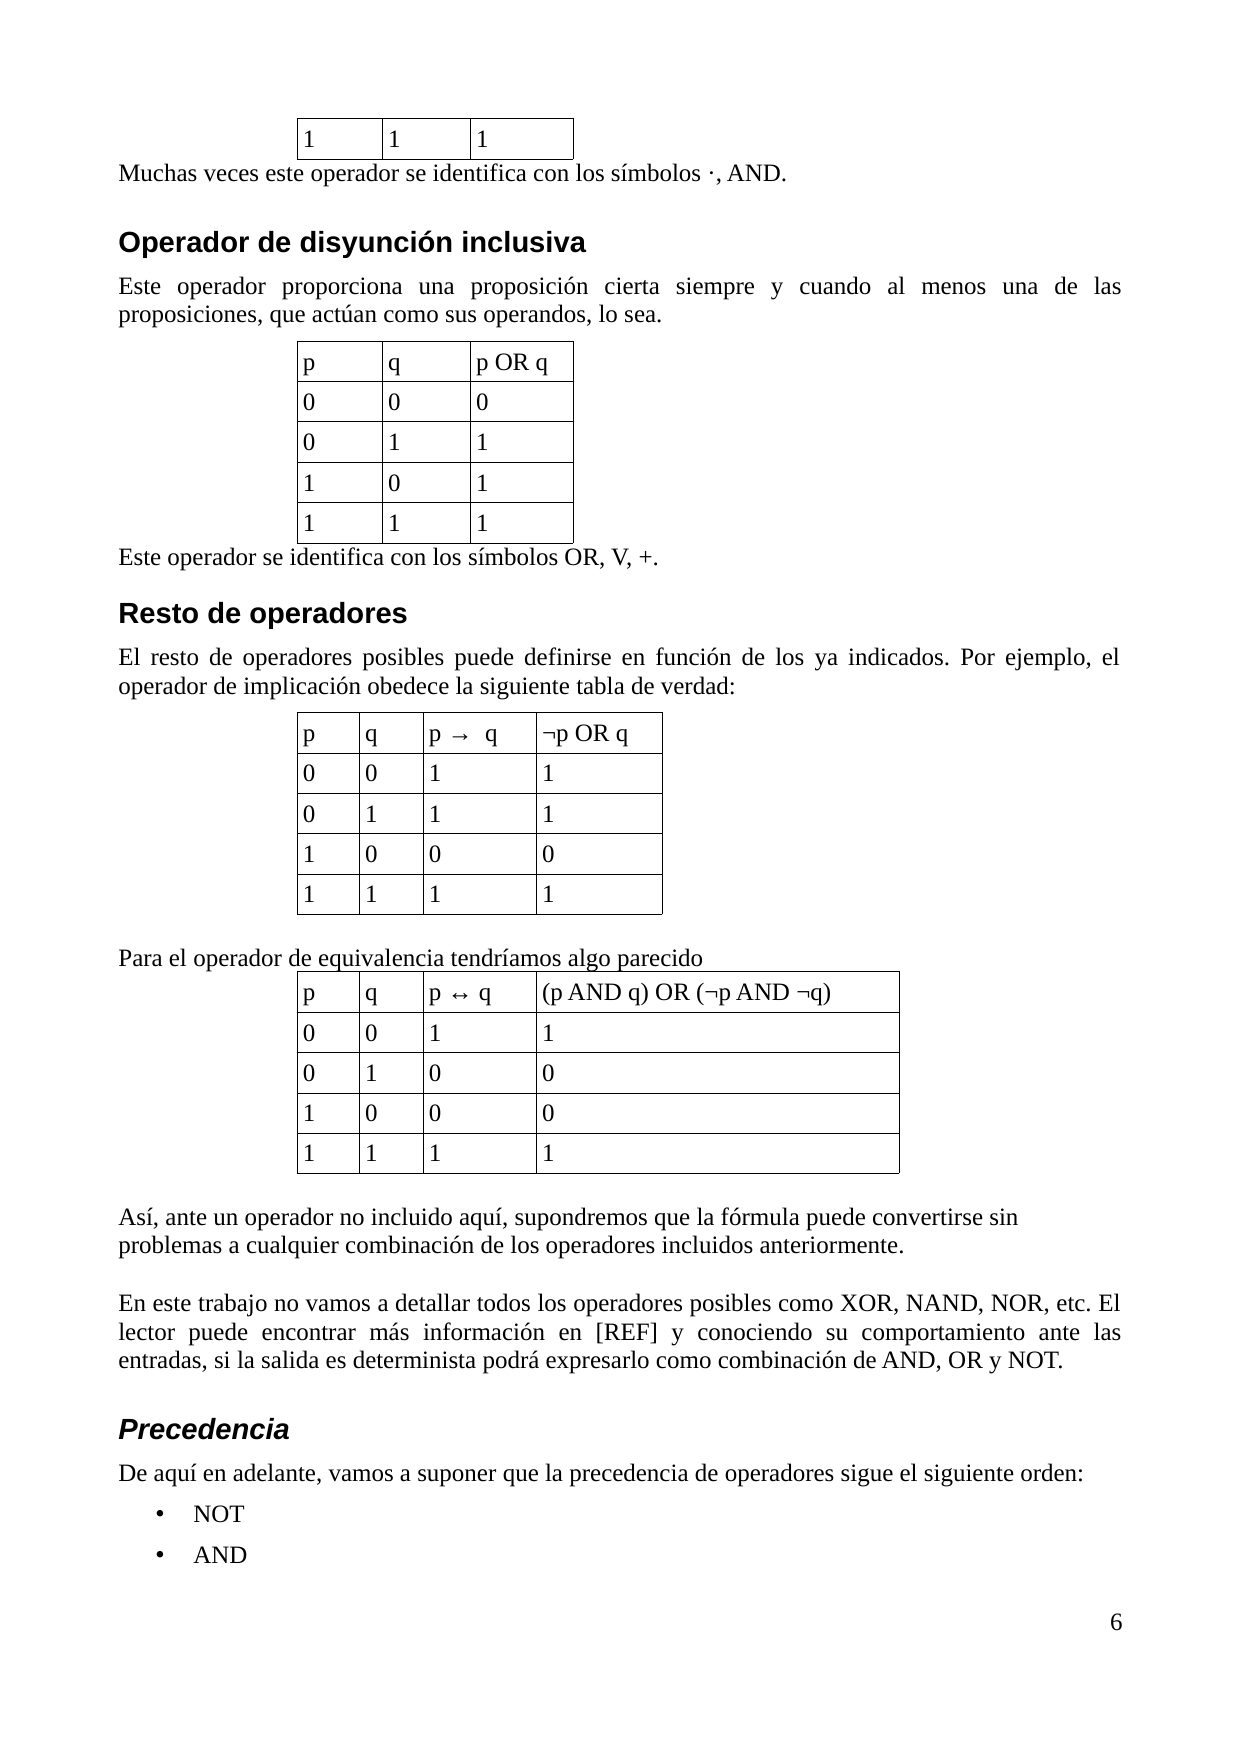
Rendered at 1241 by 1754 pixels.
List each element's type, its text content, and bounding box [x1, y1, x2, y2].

subtitle Resto de operadores [118, 596, 1122, 630]
table_cell 0 [360, 754, 423, 793]
table_cell 1 [537, 1013, 899, 1052]
table_cell 1 [471, 422, 573, 462]
table_header q [360, 972, 423, 1012]
text Así, ante un operador no incluido aquí, supondremos que la fórmula puede convertirse sin problemas a cualquier combinación de los operadores incluidos anteriormente. [118, 1202, 1122, 1259]
table_cell 0 [471, 382, 573, 421]
table_cell 1 [298, 875, 359, 914]
table_cell 0 [424, 1094, 536, 1133]
table_cell 1 [424, 1013, 536, 1052]
table_cell 0 [424, 834, 536, 873]
table_cell 1 [471, 463, 573, 502]
table_cell 1 [471, 119, 573, 158]
table_header q [383, 342, 470, 381]
table_cell 1 [383, 422, 470, 462]
table_cell 0 [298, 422, 382, 462]
table_cell 1 [537, 1134, 899, 1173]
subtitle Operador de disyunción inclusiva [118, 225, 1122, 258]
table_cell 0 [383, 463, 470, 502]
text Para el operador de equivalencia tendríamos algo parecido [118, 943, 1122, 971]
text Muchas veces este operador se identifica con los símbolos ·, AND. [118, 158, 1122, 187]
table_cell 1 [360, 1134, 423, 1173]
table_cell 0 [537, 1053, 899, 1092]
table_cell 1 [298, 834, 359, 873]
subtitle Precedencia [118, 1412, 1122, 1445]
table_cell 1 [471, 503, 573, 542]
text El resto de operadores posibles puede definirse en función de los ya indicados. Por ejemplo, el operador de implicación obedece la siguiente tabla de verdad: [118, 642, 1122, 700]
table_header p ↔ q [424, 972, 536, 1012]
list AND [156, 1540, 1122, 1569]
table_header q [360, 713, 423, 753]
text Este operador proporciona una proposición cierta siempre y cuando al menos una de las proposiciones, que actúan como sus operandos, lo sea. [118, 271, 1122, 328]
table_cell 1 [424, 754, 536, 793]
list NOT [156, 1499, 1122, 1528]
table_header p [298, 972, 359, 1012]
table_cell 1 [383, 503, 470, 542]
table_cell 1 [298, 503, 382, 542]
text Este operador se identifica con los símbolos OR, V, +. [118, 542, 1122, 571]
table_cell 0 [298, 1013, 359, 1052]
table_cell 0 [360, 1094, 423, 1133]
table_cell 1 [424, 1134, 536, 1173]
table_header (p AND q) OR (¬p AND ¬q) [537, 972, 899, 1012]
table_cell 0 [298, 794, 359, 833]
table_cell 0 [537, 1094, 899, 1133]
text En este trabajo no vamos a detallar todos los operadores posibles como XOR, NAND, NOR, etc. El lector puede encontrar más información en [REF] y conociendo su comportamiento ante las entradas, si la salida es determinista podrá expresarlo como combinación de AND, OR y NOT. [118, 1288, 1122, 1374]
table_cell 1 [424, 794, 536, 833]
table_cell 0 [298, 382, 382, 421]
table_cell 0 [298, 1053, 359, 1092]
table_cell 0 [360, 1013, 423, 1052]
table_cell 1 [537, 794, 662, 833]
table_header ¬p OR q [537, 713, 662, 753]
table_cell 1 [360, 875, 423, 914]
table_cell 0 [537, 834, 662, 873]
table_cell 0 [298, 754, 359, 793]
table_cell 0 [424, 1053, 536, 1092]
table_cell 1 [360, 1053, 423, 1092]
table_header p → q [424, 713, 536, 753]
table_cell 1 [360, 794, 423, 833]
table_cell 1 [298, 119, 382, 158]
table_cell 0 [383, 382, 470, 421]
text De aquí en adelante, vamos a suponer que la precedencia de operadores sigue el siguiente orden: [118, 1458, 1122, 1487]
table_cell 0 [360, 834, 423, 873]
table_cell 1 [298, 1134, 359, 1173]
table_header p [298, 713, 359, 753]
table_cell 1 [298, 463, 382, 502]
table_cell 1 [537, 754, 662, 793]
table_cell 1 [537, 875, 662, 914]
table_cell 1 [298, 1094, 359, 1133]
table_header p [298, 342, 382, 381]
table_header p OR q [471, 342, 573, 381]
table_cell 1 [424, 875, 536, 914]
table_cell 1 [383, 119, 470, 158]
